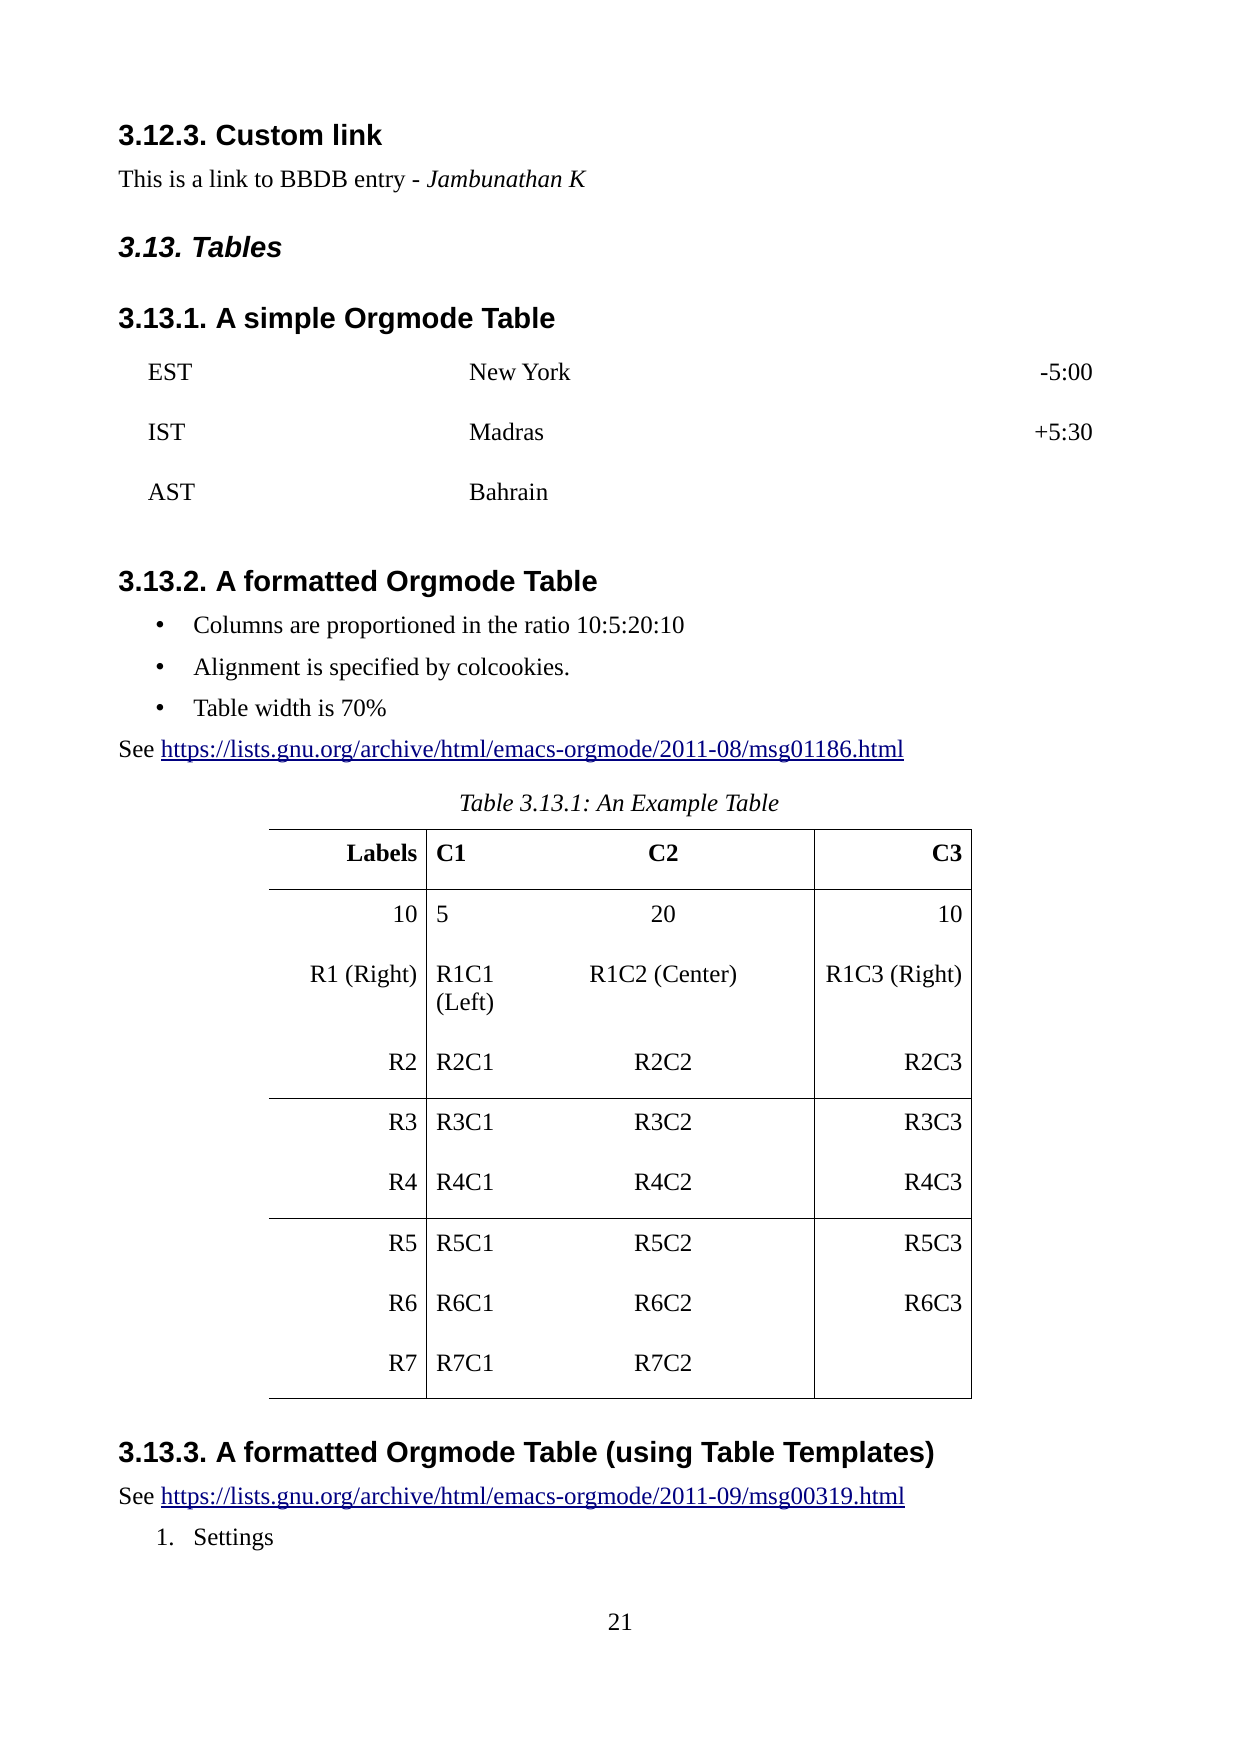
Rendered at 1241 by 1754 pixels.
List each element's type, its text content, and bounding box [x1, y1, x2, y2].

table_cell 10 [815, 890, 971, 949]
text See https://lists.gnu.org/archive/html/emacs-orgmode/2011-09/msg00319.html [118, 1481, 1122, 1510]
table_header C2 [513, 830, 814, 889]
text Table 3.13.1: An Example Table [118, 788, 1122, 817]
subtitle Custom link [118, 118, 1122, 152]
text This is a link to BBDB entry - Jambunathan K [118, 164, 1122, 193]
table_cell R6 [269, 1278, 426, 1338]
table_header EST [138, 348, 459, 407]
table_cell R7C1 [427, 1338, 512, 1398]
list Table width is 70% [156, 693, 1122, 722]
list Settings [156, 1522, 1122, 1551]
table_cell R6C1 [427, 1278, 512, 1338]
table_cell R4 [269, 1158, 426, 1218]
table_cell +5:30 [781, 408, 1102, 467]
subtitle A formatted Orgmode Table (using Table Templates) [118, 1435, 1122, 1469]
table_cell 20 [513, 890, 814, 949]
table_cell R4C1 [427, 1158, 512, 1218]
table_cell R3C2 [513, 1099, 814, 1158]
table_cell R4C3 [815, 1158, 971, 1218]
table_cell R3C1 [427, 1099, 512, 1158]
table_cell AST [138, 468, 459, 527]
table_cell Bahrain [460, 468, 781, 527]
subtitle A formatted Orgmode Table [118, 564, 1122, 598]
table_cell 5 [427, 890, 512, 949]
table_cell [815, 1338, 971, 1398]
table_cell IST [138, 408, 459, 467]
table_cell R5C2 [513, 1219, 814, 1278]
table_cell R1 (Right) [269, 949, 426, 1038]
table_cell R7C2 [513, 1338, 814, 1398]
table_cell R3C3 [815, 1099, 971, 1158]
table_cell R1C3 (Right) [815, 949, 971, 1038]
table_header C1 [427, 830, 512, 889]
table_cell [781, 468, 1102, 527]
table_cell R6C2 [513, 1278, 814, 1338]
table_header New York [460, 348, 781, 407]
table_cell R4C2 [513, 1158, 814, 1218]
table_cell R2C3 [815, 1038, 971, 1098]
table_cell R6C3 [815, 1278, 971, 1338]
table_cell R3 [269, 1099, 426, 1158]
table_cell Madras [460, 408, 781, 467]
table_cell R5C1 [427, 1219, 512, 1278]
table_header Labels [269, 830, 426, 889]
text See https://lists.gnu.org/archive/html/emacs-orgmode/2011-08/msg01186.html [118, 734, 1122, 763]
subtitle A simple Orgmode Table [118, 301, 1122, 335]
table_cell R1C2 (Center) [513, 949, 814, 1038]
subtitle Tables [118, 230, 1122, 264]
table_header -5:00 [781, 348, 1102, 407]
table_cell R2C1 [427, 1038, 512, 1098]
table_cell R5C3 [815, 1219, 971, 1278]
table_cell 10 [269, 890, 426, 949]
list Alignment is specified by colcookies. [156, 652, 1122, 680]
table_cell R2 [269, 1038, 426, 1098]
table_cell R5 [269, 1219, 426, 1278]
table_cell R2C2 [513, 1038, 814, 1098]
table_header C3 [815, 830, 971, 889]
list Columns are proportioned in the ratio 10:5:20:10 [156, 610, 1122, 639]
table_cell R1C1 (Left) [427, 949, 512, 1038]
table_cell R7 [269, 1338, 426, 1398]
